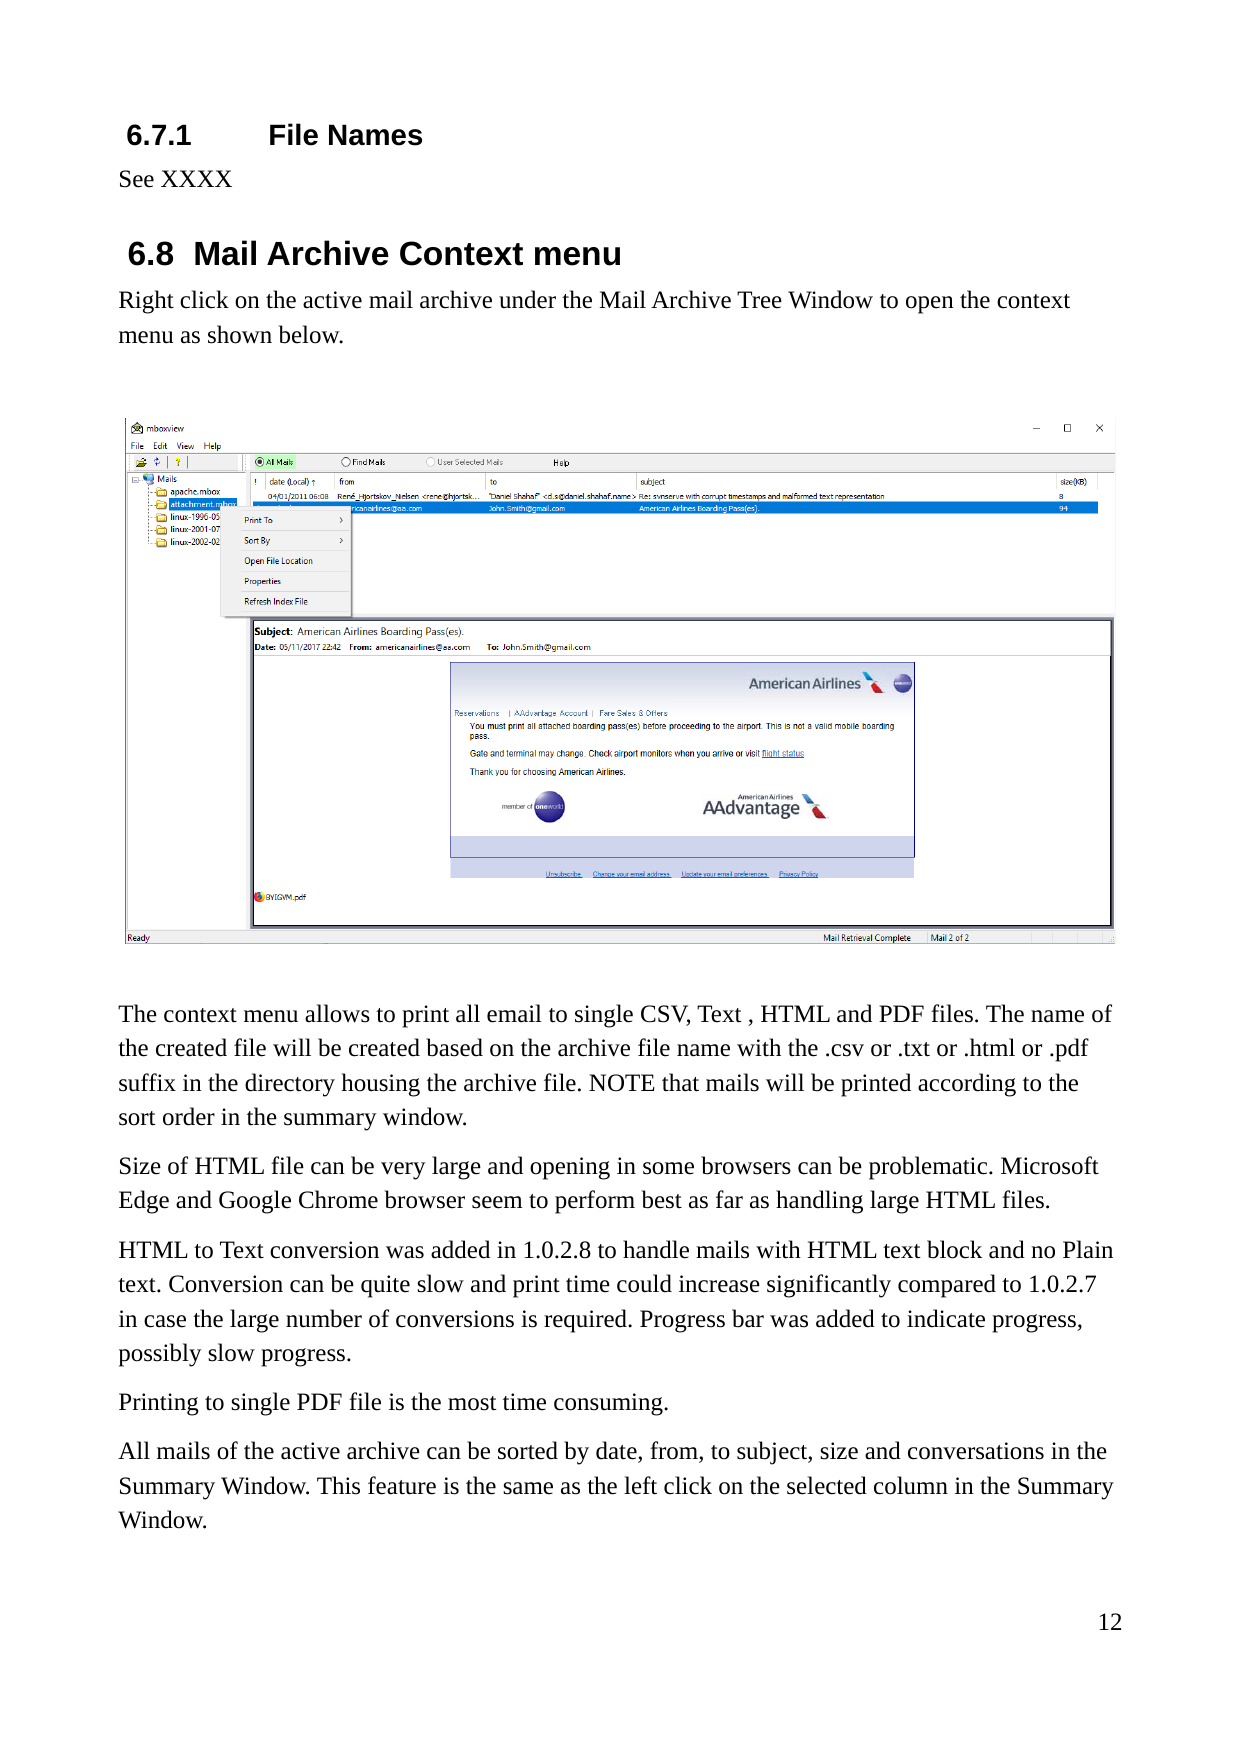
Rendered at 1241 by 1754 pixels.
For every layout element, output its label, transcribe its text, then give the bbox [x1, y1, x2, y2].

text All mails of the active archive can be sorted by date, from, to subject, size and conversations in the Summary Window. This feature is the same as the left click on the selected column in the Summary Window. [118, 1436, 1122, 1534]
text See XXXX [118, 164, 1122, 193]
text HTML to Text conversion was added in 1.0.2.8 to handle mails with HTML text block and no Plain text. Conversion can be quite slow and print time could increase significantly compared to 1.0.2.7 in case the large number of conversions is required. Progress bar was added to indicate progress, possibly slow progress. [118, 1235, 1122, 1367]
subtitle File Names [118, 118, 1122, 152]
text The context menu allows to print all email to single CSV, Text , HTML and PDF files. The name of the created file will be created based on the archive file name with the .csv or .txt or .html or .pdf suffix in the directory housing the archive file. NOTE that mails will be printed according to the sort order in the summary window. [118, 999, 1122, 1131]
text Printing to single PDF file is the most time consuming. [118, 1387, 1122, 1416]
text Size of HTML file can be very large and opening in some browsers can be problematic. Microsoft Edge and Google Chrome browser seem to perform best as far as handling large HTML files. [118, 1151, 1122, 1214]
picture [125, 418, 1116, 944]
text Right click on the active mail archive under the Mail Archive Tree Window to open the context menu as shown below. [118, 285, 1122, 349]
subtitle Mail Archive Context menu [118, 234, 1122, 273]
